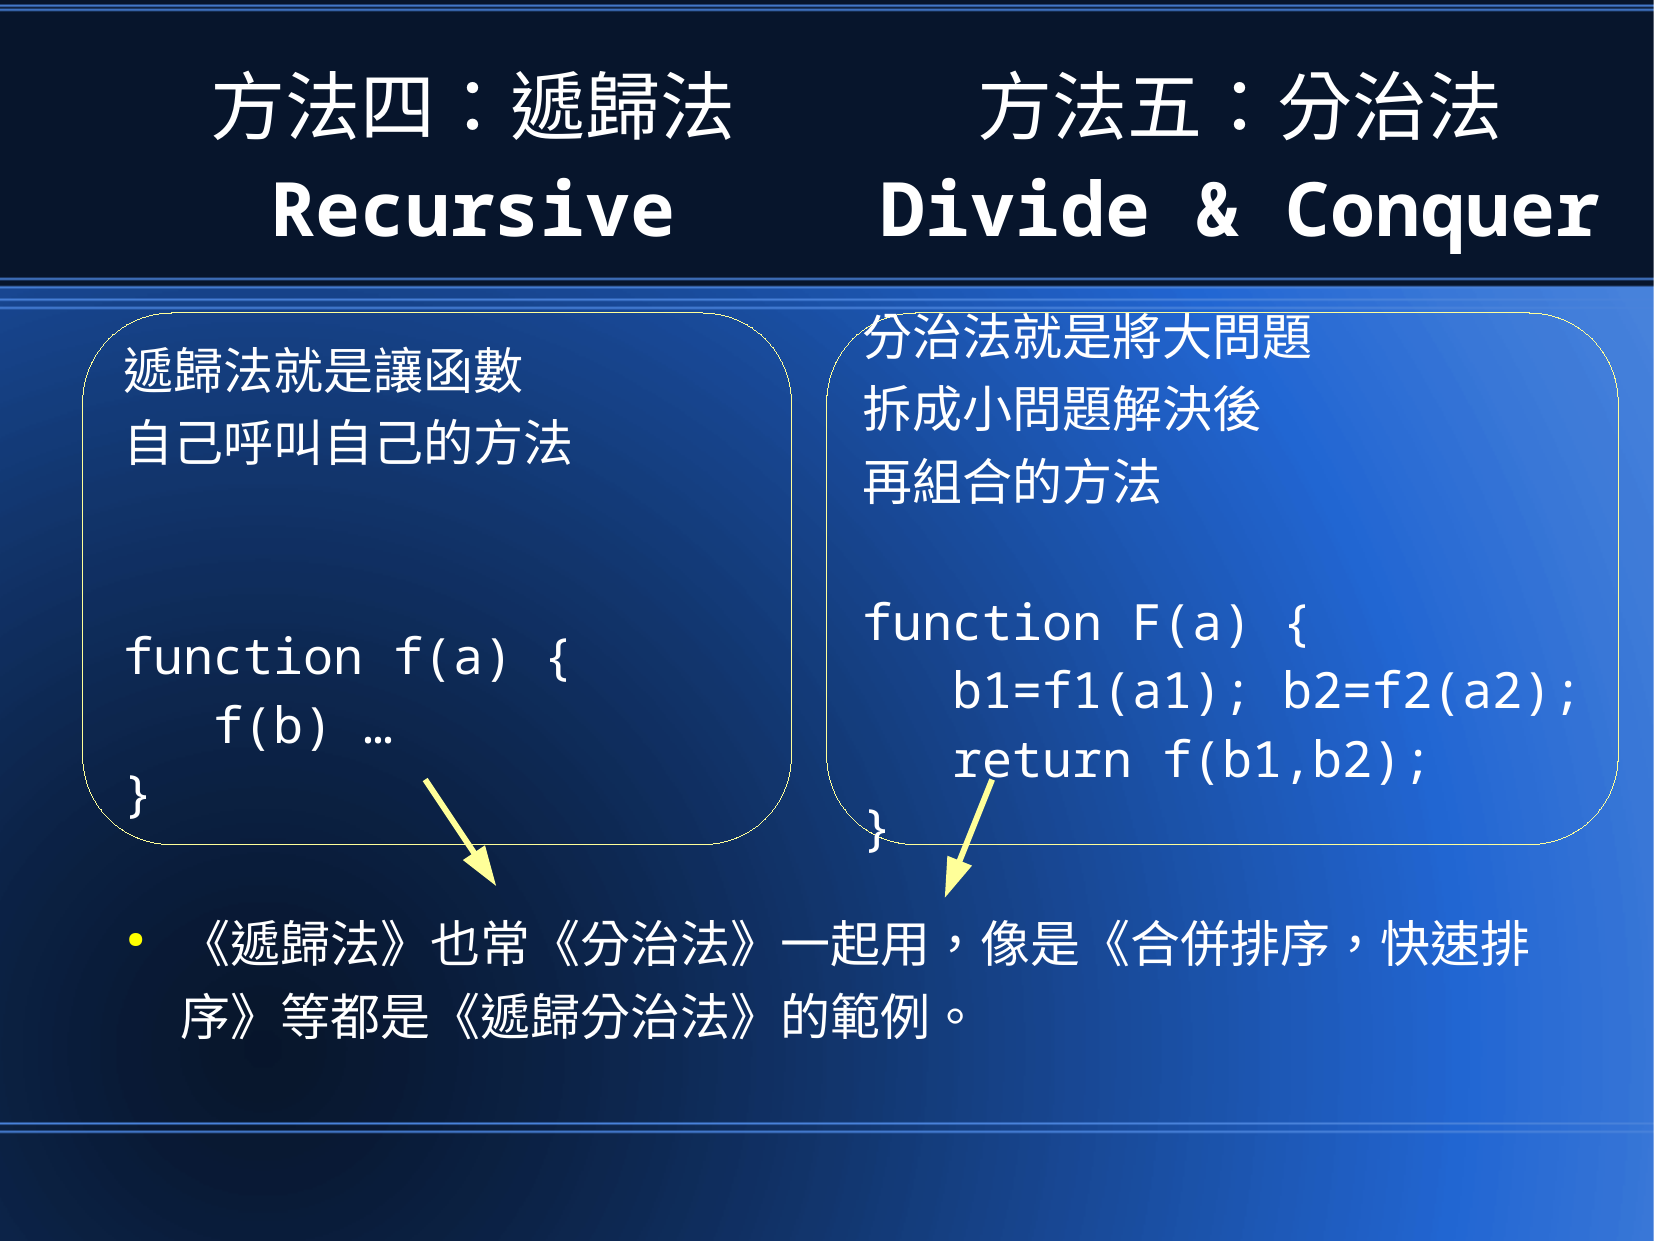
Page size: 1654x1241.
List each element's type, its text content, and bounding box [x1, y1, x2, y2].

text_box 遞歸法就是讓函數 自己呼叫自己的方法 function f(a) { f(b) … } [82, 312, 792, 845]
title 方法五：分治法 Divide & Conquer [850, 32, 1630, 273]
text_box 分治法就是將大問題 拆成小問題解決後 再組合的方法 function F(a) { b1=f1(a1); b2=f2(a2); return f(b1,b2); } [826, 312, 1619, 845]
text_box 《遞歸法》也常《分治法》一起用，像是《合併排序，快速排序》等都是《遞歸分治法》的範例。 [94, 897, 1560, 1087]
picture [0, 0, 1654, 1241]
title 方法四：遞歸法 Recursive [82, 32, 850, 273]
